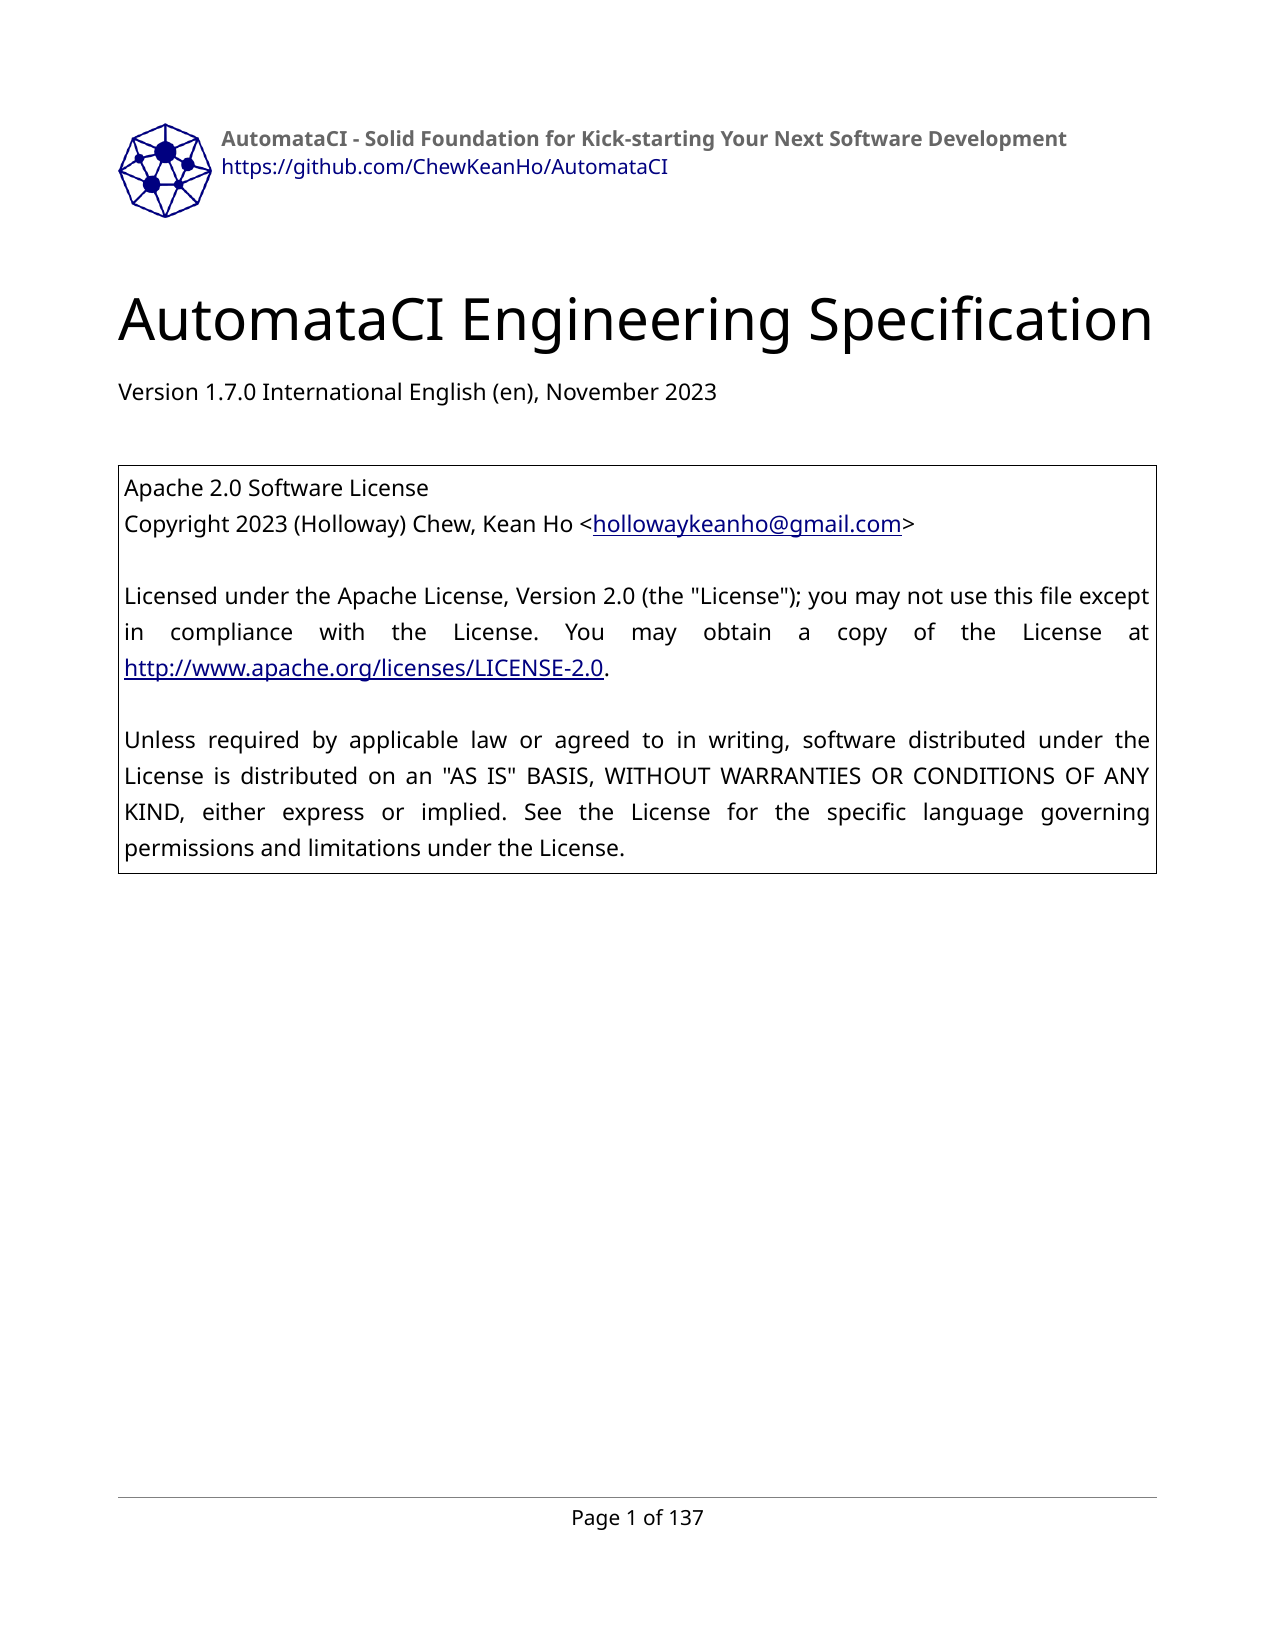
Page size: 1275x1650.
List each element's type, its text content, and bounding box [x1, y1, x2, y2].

table_header Apache 2.0 Software License Copyright 2023 (Holloway) Chew, Kean Ho <hollowaykeanho@gmail.com> Licensed under the Apache License, Version 2.0 (the "License"); you may not use this file except in compliance with the License. You may obtain a copy of the License at http://www.apache.org/licenses/LICENSE-2.0. Unless required by applicable law or agreed to in writing, software distributed under the License is distributed on an "AS IS" BASIS, WITHOUT WARRANTIES OR CONDITIONS OF ANY KIND, either express or implied. See the License for the specific language governing permissions and limitations under the License. [119, 466, 1156, 872]
title AutomataCI Engineering Specification [118, 278, 1157, 357]
text Version 1.7.0 International English (en), November 2023 [118, 376, 1157, 407]
picture [118, 123, 212, 218]
